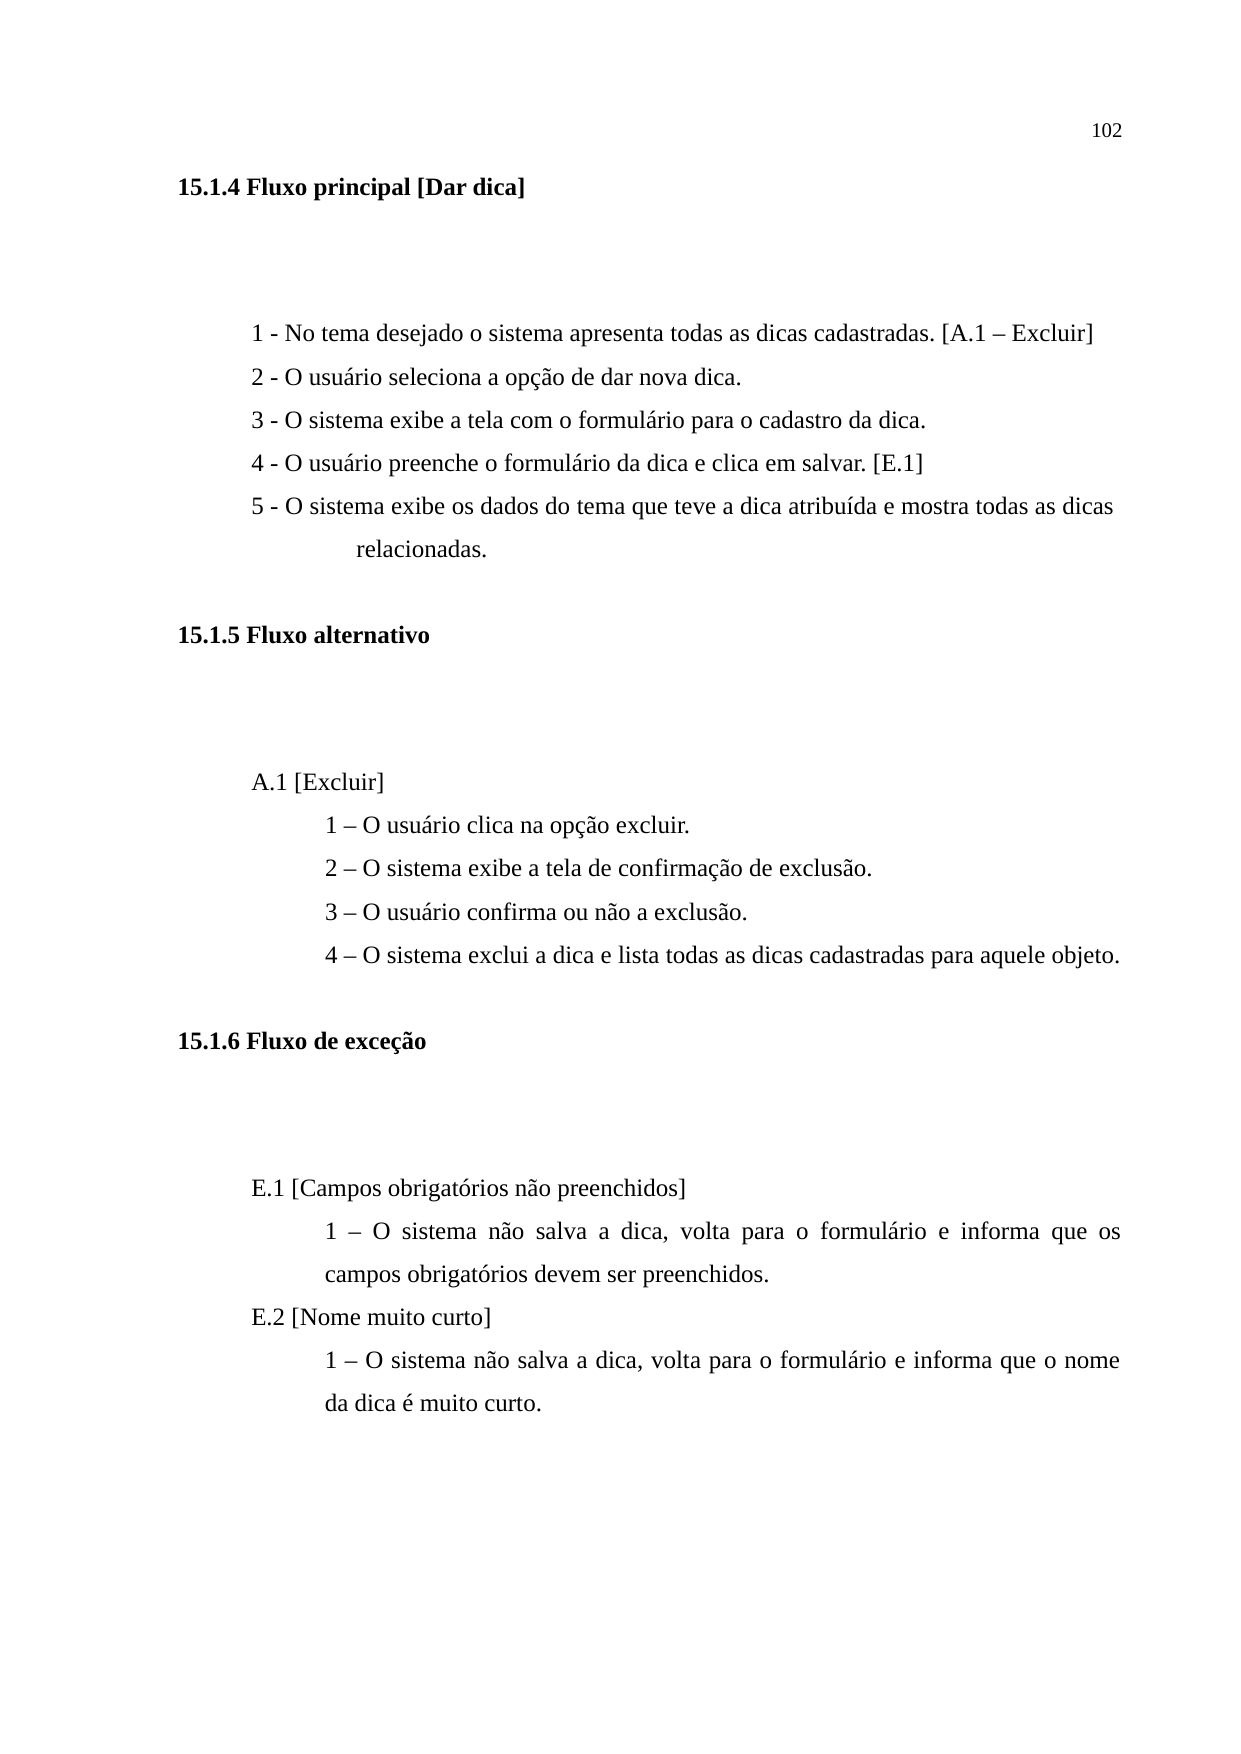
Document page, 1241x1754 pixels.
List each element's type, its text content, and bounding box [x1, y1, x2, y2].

subtitle Fluxo alternativo [177, 620, 1122, 649]
text 2 - O usuário seleciona a opção de dar nova dica. [177, 362, 1122, 390]
text 1 – O usuário clica na opção excluir. [177, 810, 1122, 839]
text 1 - No tema desejado o sistema apresenta todas as dicas cadastradas. [A.1 – Excluir] [177, 318, 1122, 347]
text 1 – O sistema não salva a dica, volta para o formulário e informa que os campos obrigatórios devem ser preenchidos. [324, 1216, 1122, 1288]
text 3 – O usuário confirma ou não a exclusão. [177, 897, 1122, 925]
text 3 - O sistema exibe a tela com o formulário para o cadastro da dica. [177, 405, 1122, 433]
text A.1 [Excluir] [177, 767, 1122, 796]
text E.1 [Campos obrigatórios não preenchidos] [177, 1173, 1122, 1202]
text 2 – O sistema exibe a tela de confirmação de exclusão. [177, 853, 1122, 882]
text 5 - O sistema exibe os dados do tema que teve a dica atribuída e mostra todas as dicas relacionadas. [177, 491, 1122, 563]
text 1 – O sistema não salva a dica, volta para o formulário e informa que o nome da dica é muito curto. [324, 1345, 1122, 1417]
subtitle Fluxo de exceção [177, 1026, 1122, 1055]
text E.2 [Nome muito curto] [177, 1302, 1122, 1331]
text 4 - O usuário preenche o formulário da dica e clica em salvar. [E.1] [177, 448, 1122, 477]
text 4 – O sistema exclui a dica e lista todas as dicas cadastradas para aquele objeto. [177, 940, 1122, 968]
subtitle Fluxo principal [Dar dica] [177, 172, 1122, 200]
